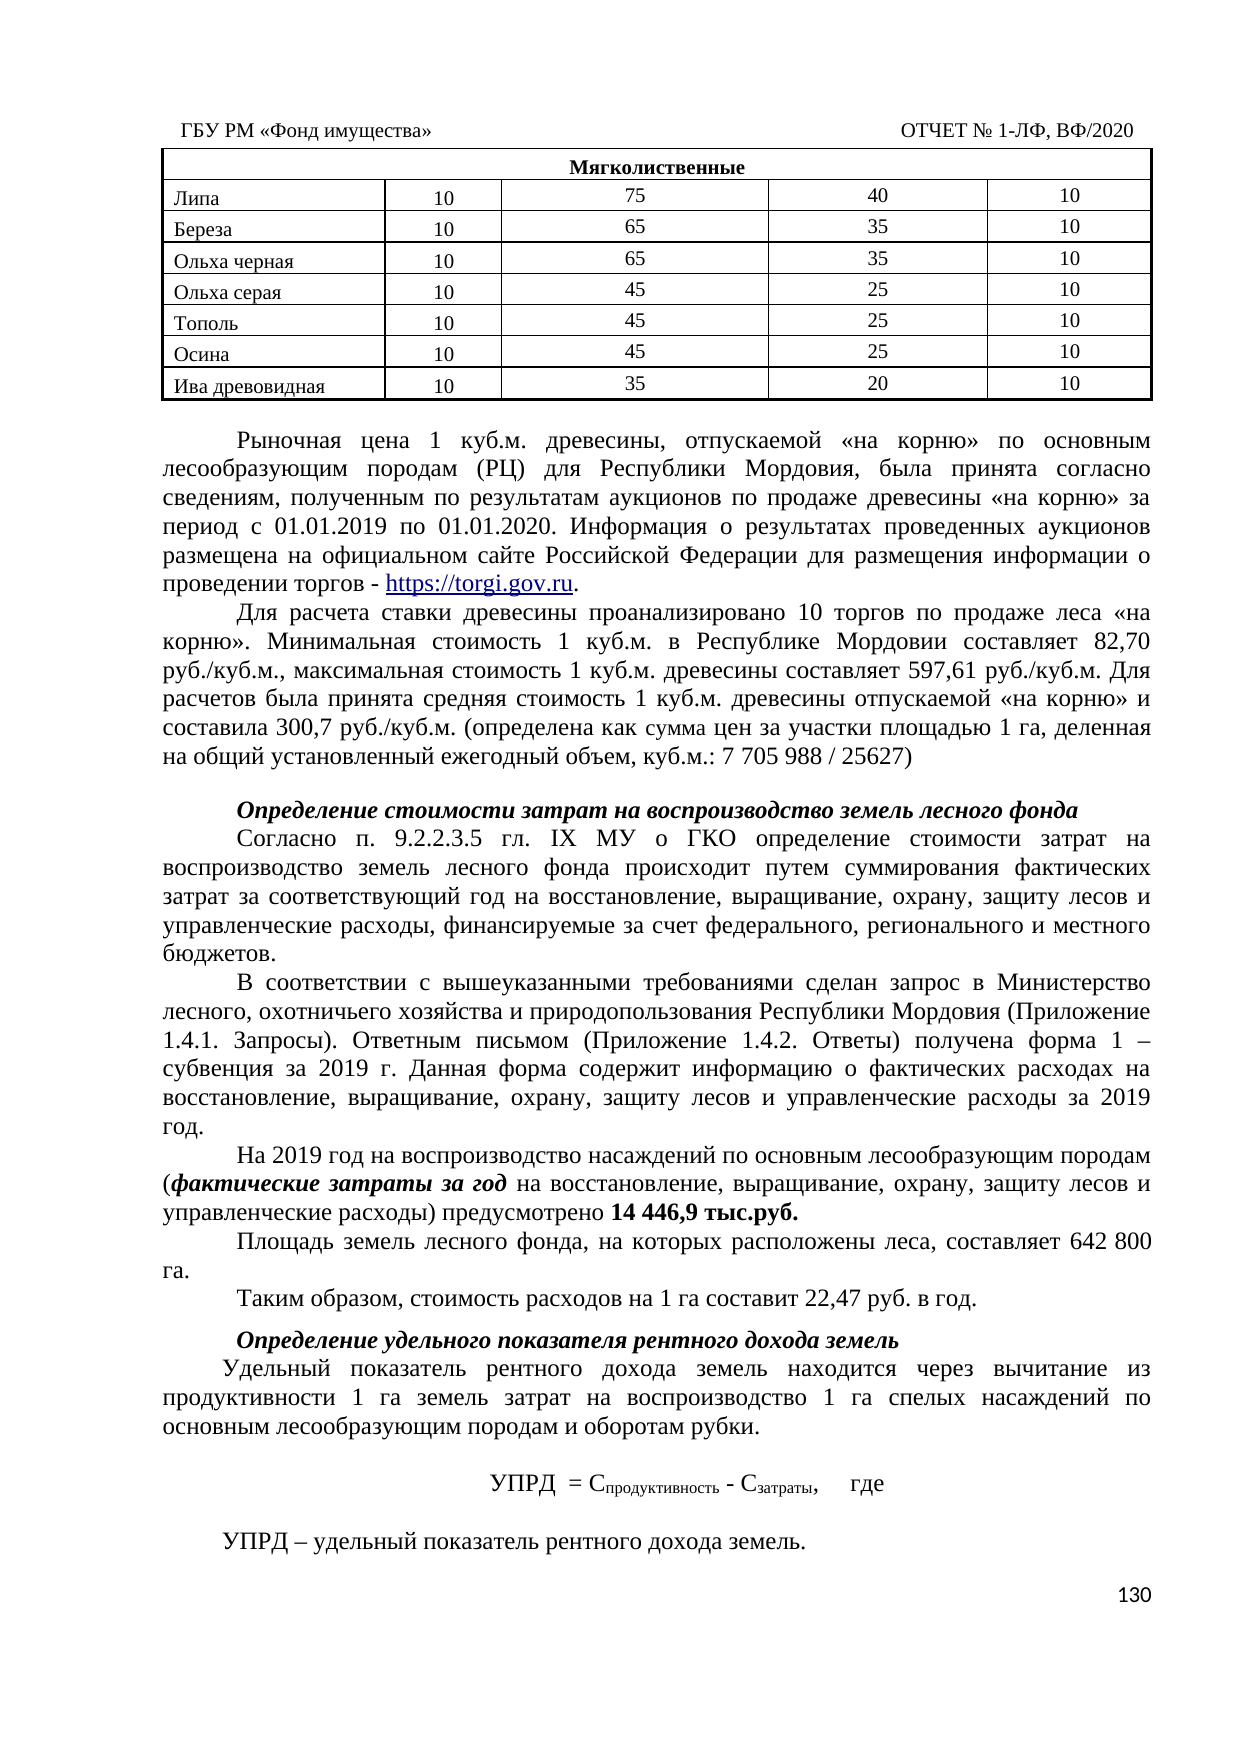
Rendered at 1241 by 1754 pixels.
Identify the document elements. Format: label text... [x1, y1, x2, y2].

text Рыночная цена 1 куб.м. древесины, отпускаемой «на корню» по основным лесообразующим породам (РЦ) для Республики Мордовия, была принята согласно сведениям, полученным по результатам аукционов по продаже древесины «на корню» за период с 01.01.2019 по 01.01.2020. Информация о результатах проведенных аукционов размещена на официальном сайте Российской Федерации для размещения информации о проведении торгов - https://torgi.gov.ru. [162, 425, 1152, 597]
table_cell 20 [769, 368, 987, 398]
text В соответствии с вышеуказанными требованиями сделан запрос в Министерство лесного, охотничьего хозяйства и природопользования Республики Мордовия (Приложение 1.4.1. Запросы). Ответным письмом (Приложение 1.4.2. Ответы) получена форма 1 – субвенция за 2019 г. Данная форма содержит информацию о фактических расходах на восстановление, выращивание, охрану, защиту лесов и управленческие расходы за 2019 год. [162, 967, 1152, 1140]
table_cell 45 [502, 305, 768, 335]
table_cell Мягколиственные [164, 149, 1150, 179]
text Согласно п. 9.2.2.3.5 гл. IX МУ о ГКО определение стоимости затрат на воспроизводство земель лесного фонда происходит путем суммирования фактических затрат за соответствующий год на восстановление, выращивание, охрану, защиту лесов и управленческие расходы, финансируемые за счет федерального, регионального и местного бюджетов. [162, 823, 1152, 967]
table_cell Ольха черная [164, 243, 384, 273]
text Удельный показатель рентного дохода земель находится через вычитание из продуктивности 1 га земель затрат на воспроизводство 1 га спелых насаждений по основным лесообразующим породам и оборотам рубки. [162, 1353, 1152, 1440]
table_cell 45 [502, 336, 768, 366]
table_cell 10 [386, 180, 501, 210]
table_cell 75 [502, 180, 768, 210]
table_cell Липа [164, 180, 384, 210]
table_cell 25 [769, 274, 987, 304]
table_cell 10 [386, 211, 501, 241]
table_cell 10 [988, 305, 1150, 335]
text Таким образом, стоимость расходов на 1 га составит 22,47 руб. в год. [162, 1283, 1152, 1312]
table_cell 40 [769, 180, 987, 210]
table_cell 35 [769, 211, 987, 241]
table_cell 65 [502, 243, 768, 273]
table_cell 10 [988, 211, 1150, 241]
text УПРД = Cпродуктивность - Cзатраты, где [162, 1468, 1152, 1497]
text Для расчета ставки древесины проанализировано 10 торгов по продаже леса «на корню». Минимальная стоимость 1 куб.м. в Республике Мордовии составляет 82,70 руб./куб.м., максимальная стоимость 1 куб.м. древесины составляет 597,61 руб./куб.м. Для расчетов была принята средняя стоимость 1 куб.м. древесины отпускаемой «на корню» и составила 300,7 руб./куб.м. (определена как сумма цен за участки площадью 1 га, деленная на общий установленный ежегодный объем, куб.м.: 7 705 988 / 25627) [162, 597, 1152, 770]
table_cell 25 [769, 305, 987, 335]
table_cell 10 [988, 368, 1150, 398]
table_cell 10 [386, 274, 501, 304]
table_cell 10 [386, 368, 501, 398]
table_cell 35 [502, 368, 768, 398]
table_cell Осина [164, 336, 384, 366]
table_cell 10 [988, 274, 1150, 304]
table_cell 25 [769, 336, 987, 366]
table_cell 45 [502, 274, 768, 304]
table_cell 10 [988, 180, 1150, 210]
text Площадь земель лесного фонда, на которых расположены леса, составляет 642 800 га. [162, 1226, 1152, 1283]
table_cell 10 [988, 336, 1150, 366]
table_cell 35 [769, 243, 987, 273]
text УПРД – удельный показатель рентного дохода земель. [162, 1526, 1152, 1555]
text Определение удельного показателя рентного дохода земель [162, 1325, 1152, 1353]
text На 2019 год на воспроизводство насаждений по основным лесообразующим породам (фактические затраты за год на восстановление, выращивание, охрану, защиту лесов и управленческие расходы) предусмотрено 14 446,9 тыс.руб. [162, 1140, 1152, 1226]
table_cell Береза [164, 211, 384, 241]
text Определение стоимости затрат на воспроизводство земель лесного фонда [162, 795, 1152, 823]
table_cell 10 [386, 305, 501, 335]
table_cell 65 [502, 211, 768, 241]
table_cell Ива древовидная [164, 368, 384, 398]
table_cell 10 [988, 243, 1150, 273]
table_cell Тополь [164, 305, 384, 335]
table_cell 10 [386, 243, 501, 273]
table_cell 10 [386, 336, 501, 366]
table_cell Ольха серая [164, 274, 384, 304]
